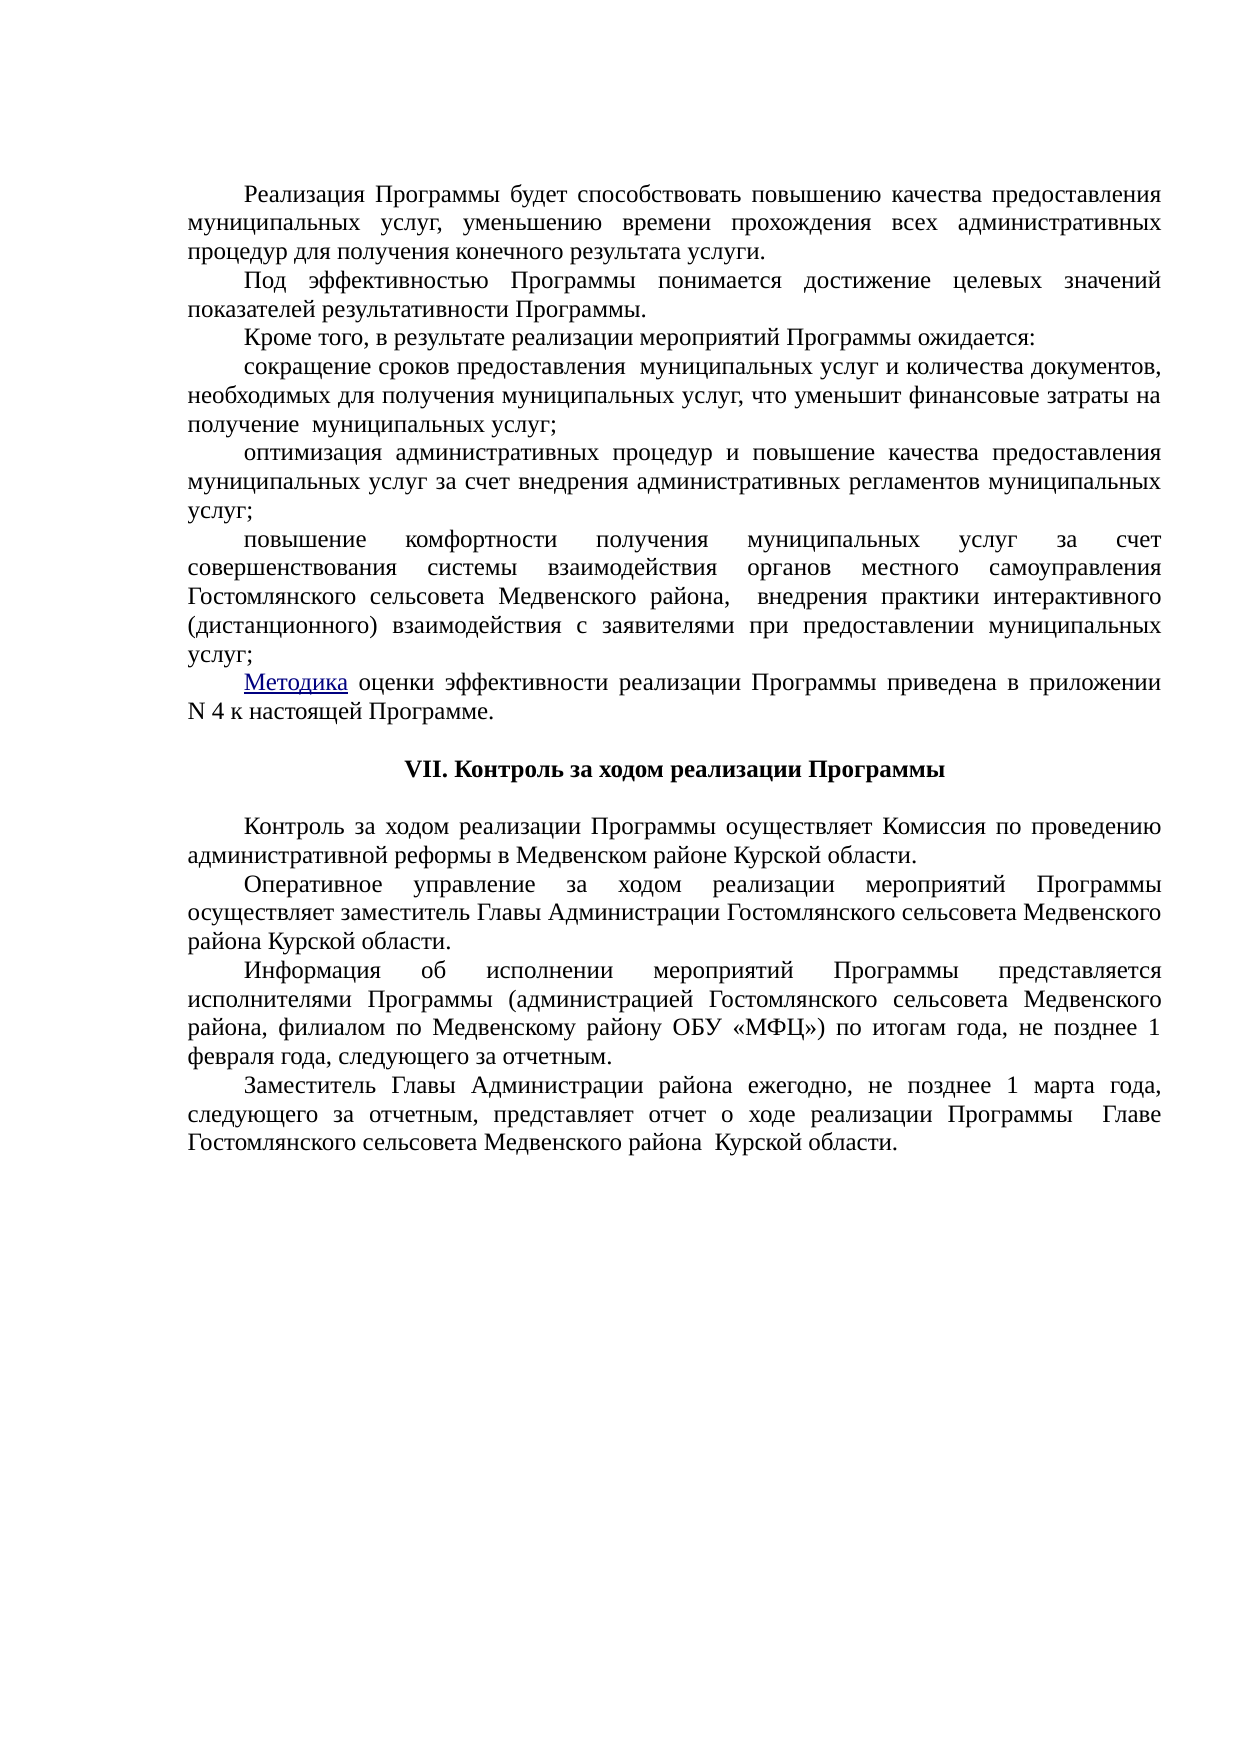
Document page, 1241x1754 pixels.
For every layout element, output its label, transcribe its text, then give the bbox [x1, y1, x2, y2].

text Под эффективностью Программы понимается достижение целевых значений показателей результативности Программы. [187, 265, 1162, 322]
text Контроль за ходом реализации Программы осуществляет Комиссия по проведению административной реформы в Медвенском районе Курской области. [187, 811, 1162, 869]
text Заместитель Главы Администрации района ежегодно, не позднее 1 марта года, следующего за отчетным, представляет отчет о ходе реализации Программы Главе Гостомлянского сельсовета Медвенского района Курской области. [187, 1070, 1162, 1156]
text Реализация Программы будет способствовать повышению качества предоставления муниципальных услуг, уменьшению времени прохождения всех административных процедур для получения конечного результата услуги. [187, 179, 1162, 265]
text оптимизация административных процедур и повышение качества предоставления муниципальных услуг за счет внедрения административных регламентов муниципальных услуг; [187, 437, 1162, 524]
text Методика оценки эффективности реализации Программы приведена в приложении N 4 к настоящей Программе. [187, 667, 1162, 725]
text Оперативное управление за ходом реализации мероприятий Программы осуществляет заместитель Главы Администрации Гостомлянского сельсовета Медвенского района Курской области. [187, 869, 1162, 955]
text Кроме того, в результате реализации мероприятий Программы ожидается: [187, 322, 1162, 351]
text Информация об исполнении мероприятий Программы представляется исполнителями Программы (администрацией Гостомлянского сельсовета Медвенского района, филиалом по Медвенскому району ОБУ «МФЦ») по итогам года, не позднее 1 февраля года, следующего за отчетным. [187, 955, 1162, 1070]
text VII. Контроль за ходом реализации Программы [187, 754, 1162, 782]
text повышение комфортности получения муниципальных услуг за счет совершенствования системы взаимодействия органов местного самоуправления Гостомлянского сельсовета Медвенского района, внедрения практики интерактивного (дистанционного) взаимодействия с заявителями при предоставлении муниципальных услуг; [187, 524, 1162, 667]
text сокращение сроков предоставления муниципальных услуг и количества документов, необходимых для получения муниципальных услуг, что уменьшит финансовые затраты на получение муниципальных услуг; [187, 351, 1162, 437]
